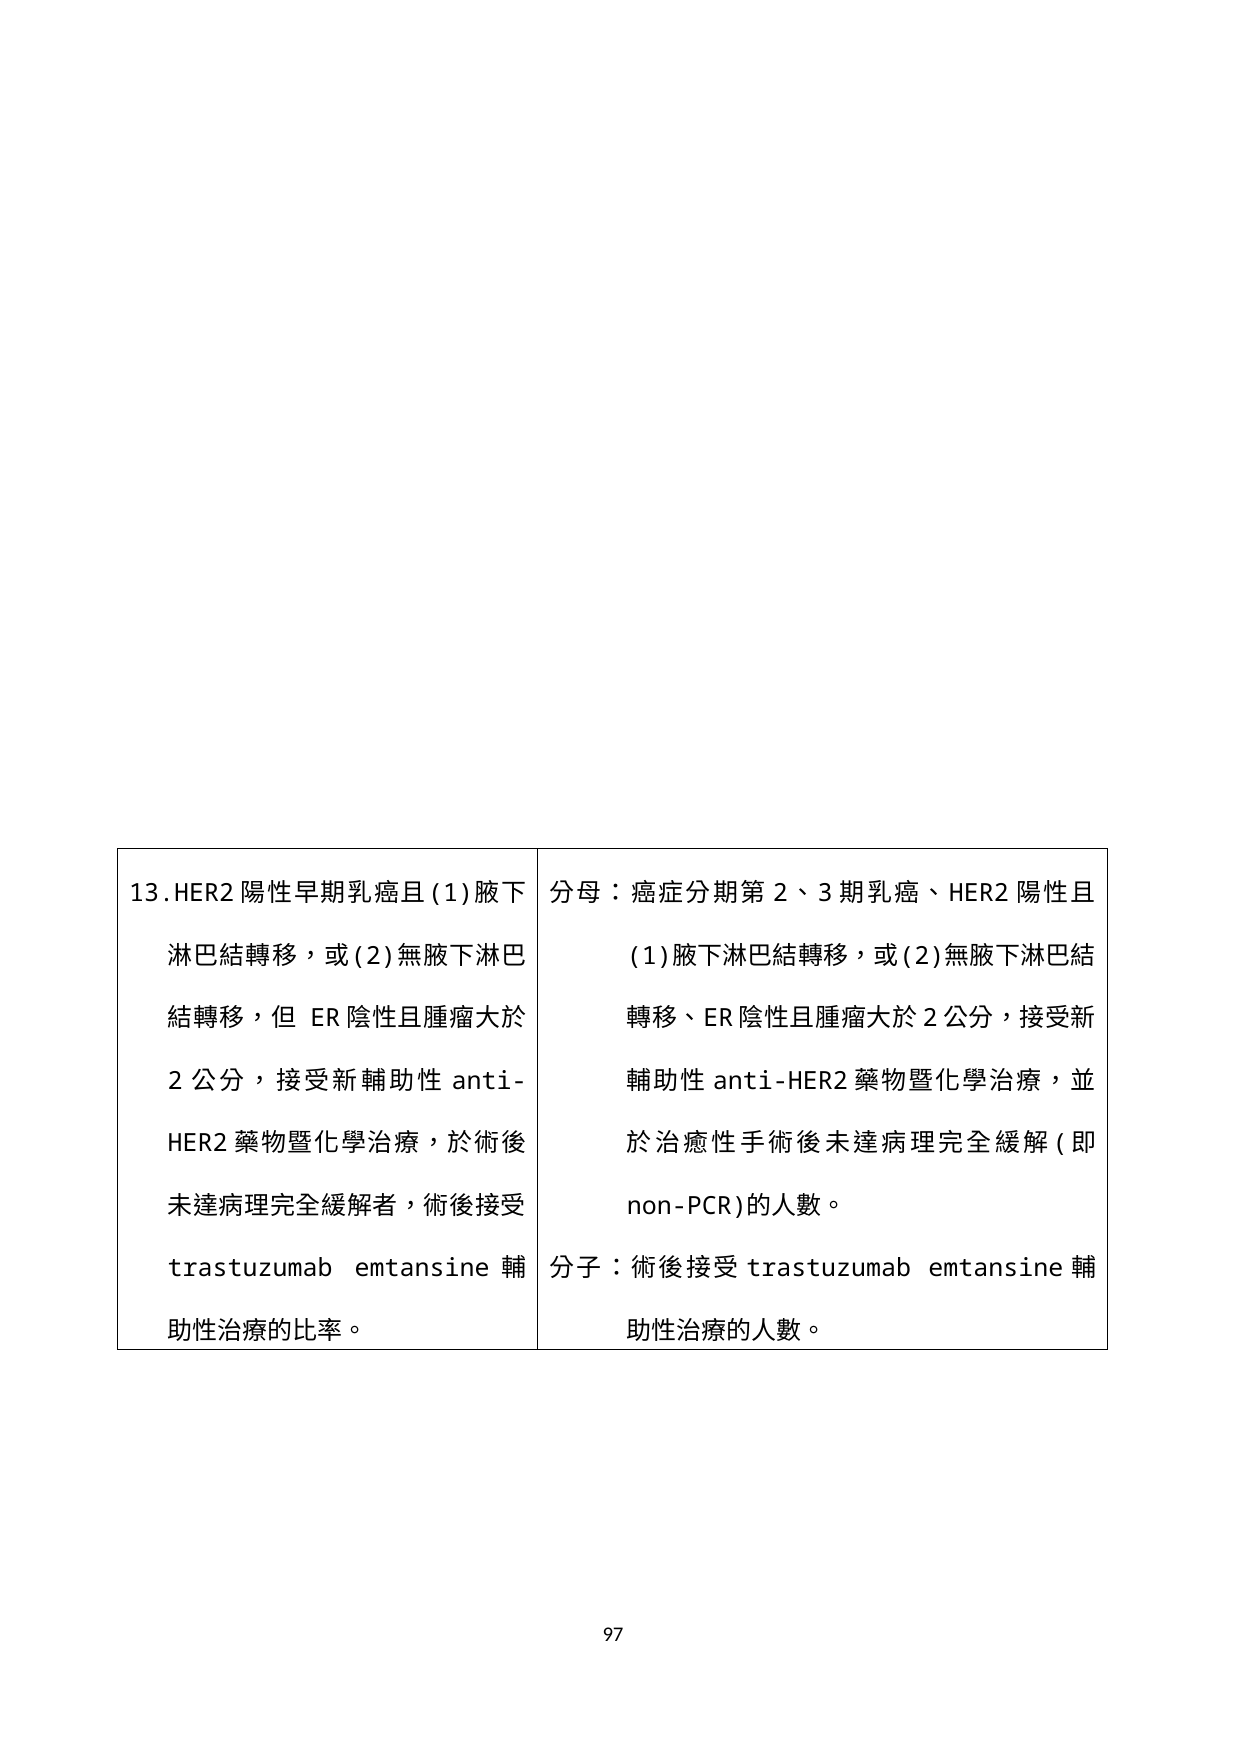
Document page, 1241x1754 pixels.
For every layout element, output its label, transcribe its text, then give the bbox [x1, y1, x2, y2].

table_cell 分母：癌症分期第2、3期乳癌、HER2陽性且(1)腋下淋巴結轉移，或(2)無腋下淋巴結轉移、ER陰性且腫瘤大於2公分，接受新輔助性anti-HER2藥物暨化學治療，並於治癒性手術後未達病理完全緩解(即non-PCR)的人數。 分子：術後接受trastuzumab emtansine輔助性治療的人數。 [538, 849, 1107, 1349]
table_cell 13.HER2陽性早期乳癌且(1)腋下淋巴結轉移，或(2)無腋下淋巴結轉移，但 ER陰性且腫瘤大於2公分，接受新輔助性anti-HER2藥物暨化學治療，於術後未達病理完全緩解者，術後接受trastuzumab emtansine輔助性治療的比率。 [118, 849, 537, 1349]
